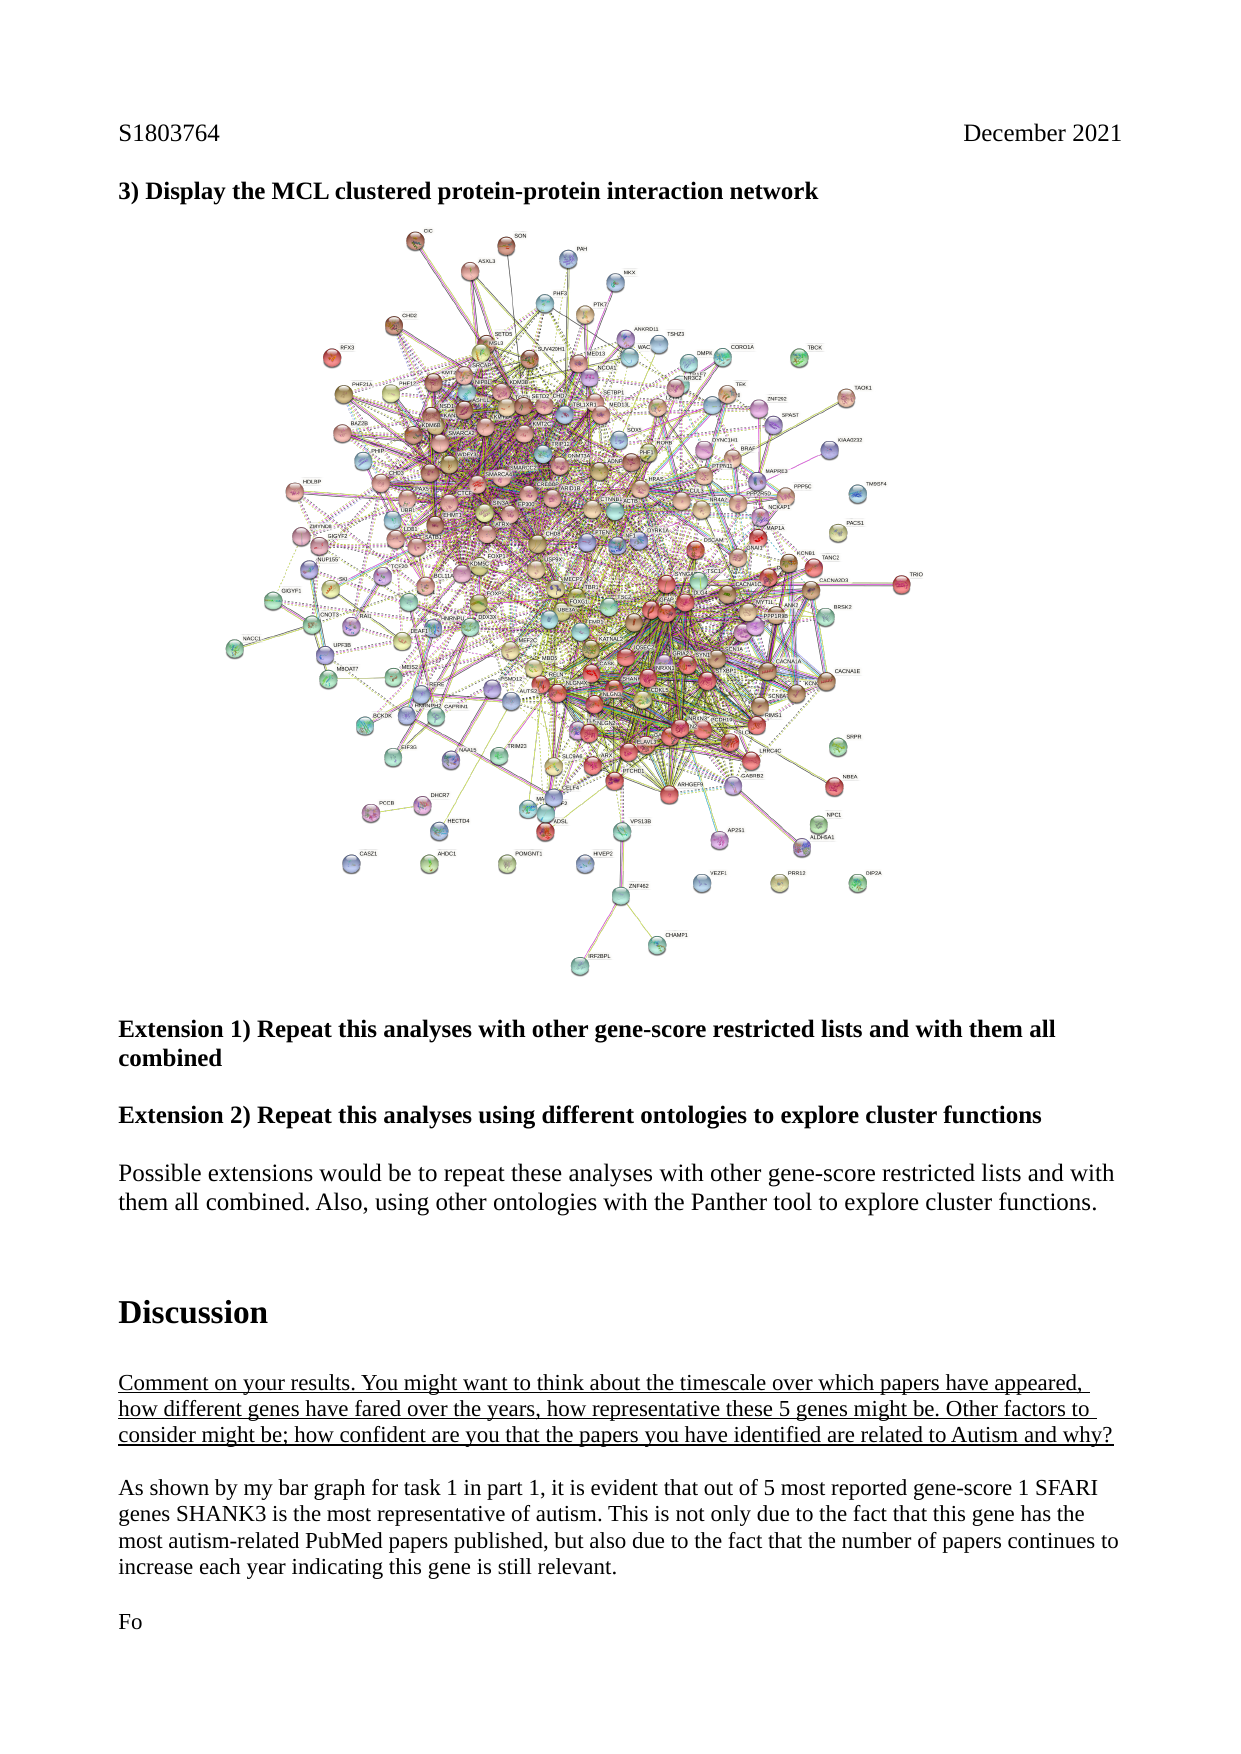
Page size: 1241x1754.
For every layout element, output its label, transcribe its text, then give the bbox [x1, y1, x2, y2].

text 3) Display the MCL clustered protein-protein interaction network Extension 1) Repeat this analyses with other gene-score restricted lists and with them all combined Extension 2) Repeat this analyses using different ontologies to explore cluster functions [118, 176, 1122, 1129]
text As shown by my bar graph for task 1 in part 1, it is evident that out of 5 most reported gene-score 1 SFARI genes SHANK3 is the most representative of autism. This is not only due to the fact that this gene has the most autism-related PubMed papers published, but also due to the fact that the number of papers continues to increase each year indicating this gene is still relevant. [118, 1474, 1122, 1579]
text Comment on your results. You might want to think about the timescale over which papers have appeared, how different genes have fared over the years, how representative these 5 genes might be. Other factors to consider might be; how confident are you that the papers you have identified are related to Autism and why? [118, 1369, 1122, 1474]
text Fo [118, 1608, 1122, 1635]
text Discussion [118, 1292, 1122, 1369]
text Possible extensions would be to repeat these analyses with other gene-score restricted lists and with them all combined. Also, using other ontologies with the Panther tool to explore cluster functions. [118, 1129, 1122, 1215]
picture [215, 218, 924, 986]
